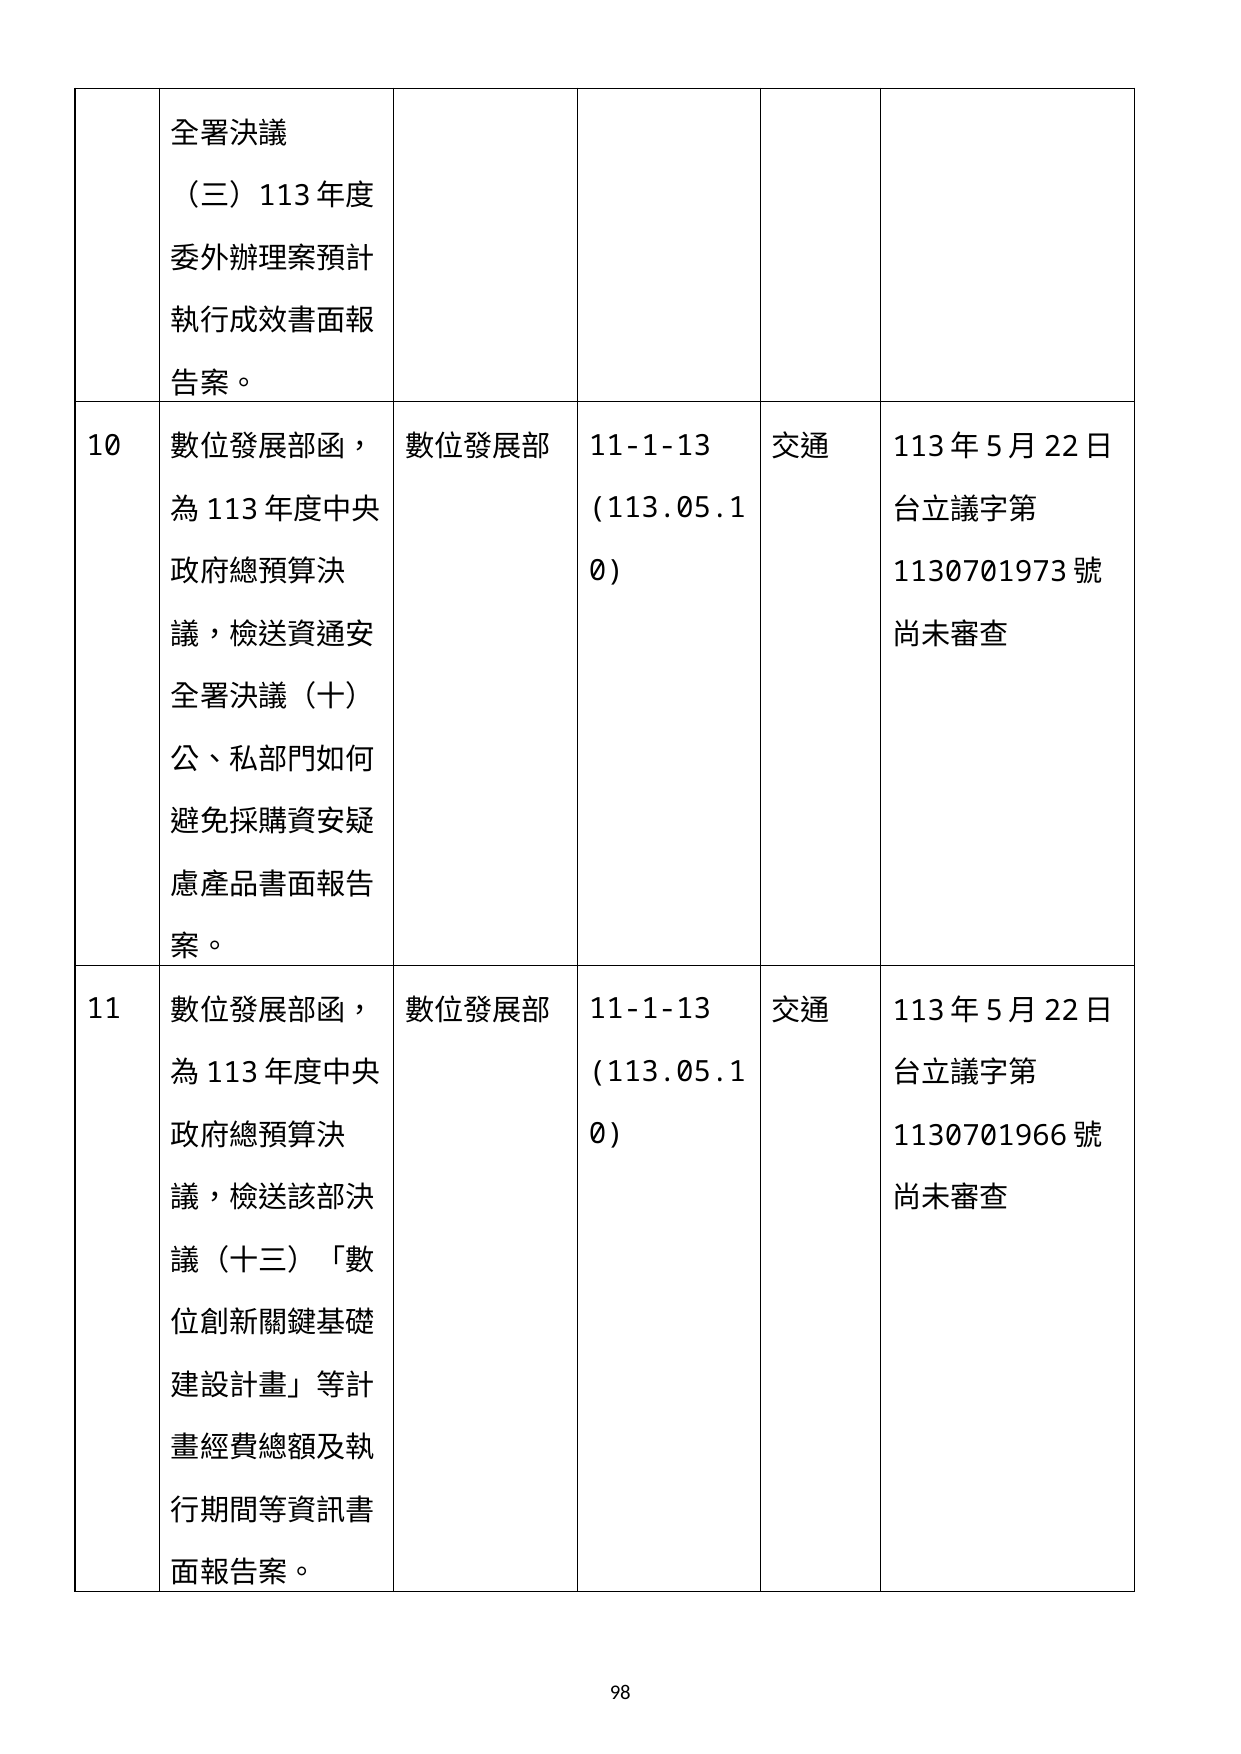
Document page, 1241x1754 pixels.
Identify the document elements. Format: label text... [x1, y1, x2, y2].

table_cell [394, 89, 577, 401]
table_cell 10 [76, 402, 159, 965]
table_cell 交通 [761, 402, 880, 965]
table_cell 數位發展部函，為113年度中央政府總預算決議，檢送資通安全署決議（十）公、私部門如何避免採購資安疑慮產品書面報告案。 [160, 402, 393, 965]
table_cell 11-1-13 (113.05.10) [578, 966, 760, 1591]
table_cell 113年5月22日 台立議字第1130701973號 尚未審查 [881, 402, 1134, 965]
table_cell 數位發展部 [394, 966, 577, 1591]
table_cell 全署決議（三）113年度委外辦理案預計執行成效書面報告案。 [160, 89, 393, 401]
table_cell [761, 89, 880, 401]
table_cell 交通 [761, 966, 880, 1591]
table_cell 11 [76, 966, 159, 1591]
table_cell 數位發展部函，為113年度中央政府總預算決議，檢送該部決議（十三）「數位創新關鍵基礎建設計畫」等計畫經費總額及執行期間等資訊書面報告案。 [160, 966, 393, 1591]
table_cell 113年5月22日 台立議字第1130701966號 尚未審查 [881, 966, 1134, 1591]
table_cell [881, 89, 1134, 401]
table_cell 11-1-13 (113.05.10) [578, 402, 760, 965]
table_cell 數位發展部 [394, 402, 577, 965]
table_cell [76, 89, 159, 401]
table_cell [578, 89, 760, 401]
